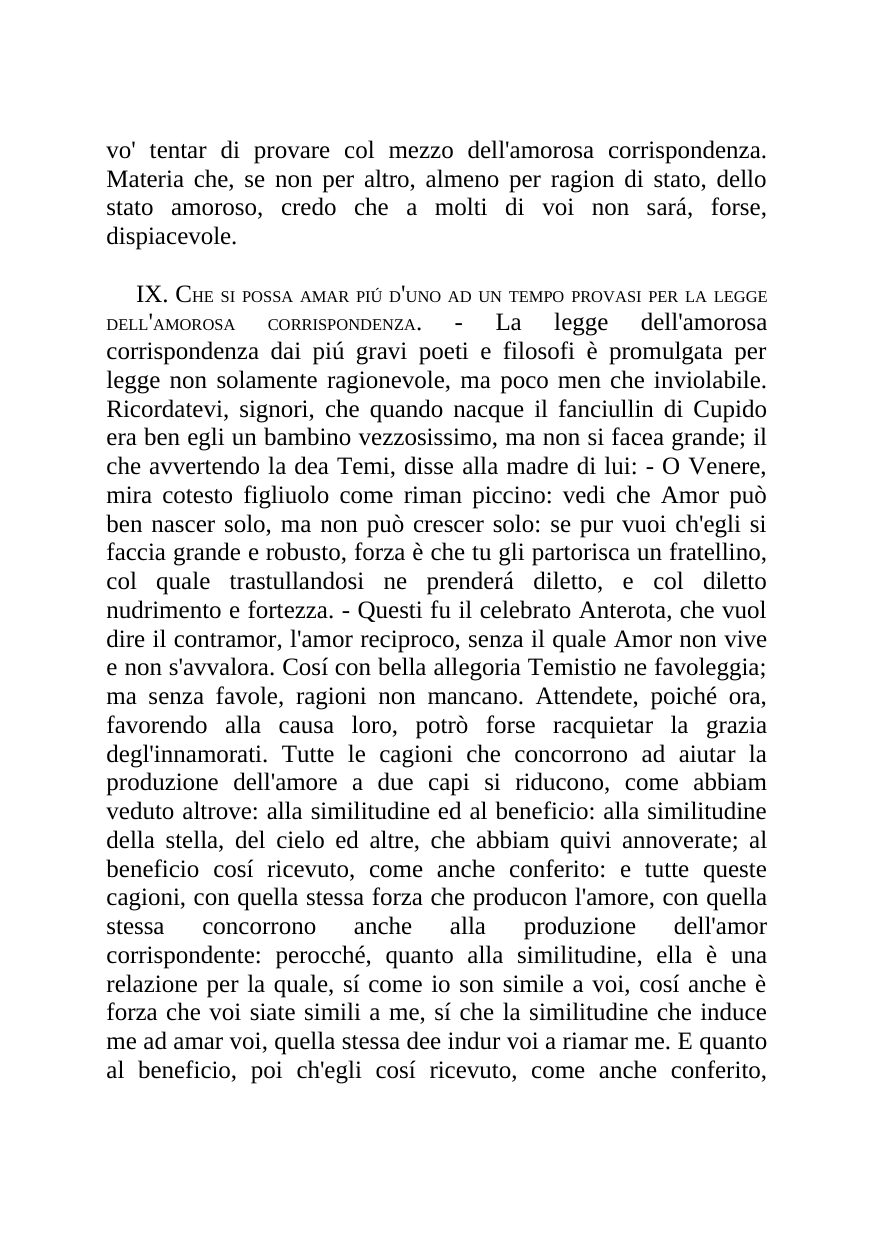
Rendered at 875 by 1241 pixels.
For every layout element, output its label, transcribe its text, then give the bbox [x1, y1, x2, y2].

text IX. Che si possa amar piú d'uno ad un tempo provasi per la legge dell'amorosa corrispondenza. - La legge dell'amorosa corrispondenza dai piú gravi poeti e filosofi è promulgata per legge non solamente ragionevole, ma poco men che inviolabile. Ricordatevi, signori, che quando nacque il fanciullin di Cupido era ben egli un bambino vezzosissimo, ma non si facea grande; il che avvertendo la dea Temi, disse alla madre di lui: - O Venere, mira cotesto figliuolo come riman piccino: vedi che Amor può ben nascer solo, ma non può crescer solo: se pur vuoi ch'egli si faccia grande e robusto, forza è che tu gli partorisca un fratellino, col quale trastullandosi ne prenderá diletto, e col diletto nudrimento e fortezza. - Questi fu il celebrato Anterota, che vuol dire il contramor, l'amor reciproco, senza il quale Amor non vive e non s'avvalora. Cosí con bella allegoria Temistio ne favoleggia; ma senza favole, ragioni non mancano. Attendete, poiché ora, favorendo alla causa loro, potrò forse racquietar la grazia degl'innamorati. Tutte le cagioni che concorrono ad aiutar la produzione dell'amore a due capi si riducono, come abbiam veduto altrove: alla similitudine ed al beneficio: alla similitudine della stella, del cielo ed altre, che abbiam quivi annoverate; al beneficio cosí ricevuto, come anche conferito: e tutte queste cagioni, con quella stessa forza che producon l'amore, con quella stessa concorrono anche alla produzione dell'amor corrispondente: perocché, quanto alla similitudine, ella è una relazione per la quale, sí come io son simile a voi, cosí anche è forza che voi siate simili a me, sí che la similitudine che induce me ad amar voi, quella stessa dee indur voi a riamar me. E quanto al beneficio, poi ch'egli cosí ricevuto, come anche conferito, [106, 279, 768, 1084]
text vo' tentar di provare col mezzo dell'amorosa corrispondenza. Materia che, se non per altro, almeno per ragion di stato, dello stato amoroso, credo che a molti di voi non sará, forse, dispiacevole. [106, 135, 768, 250]
